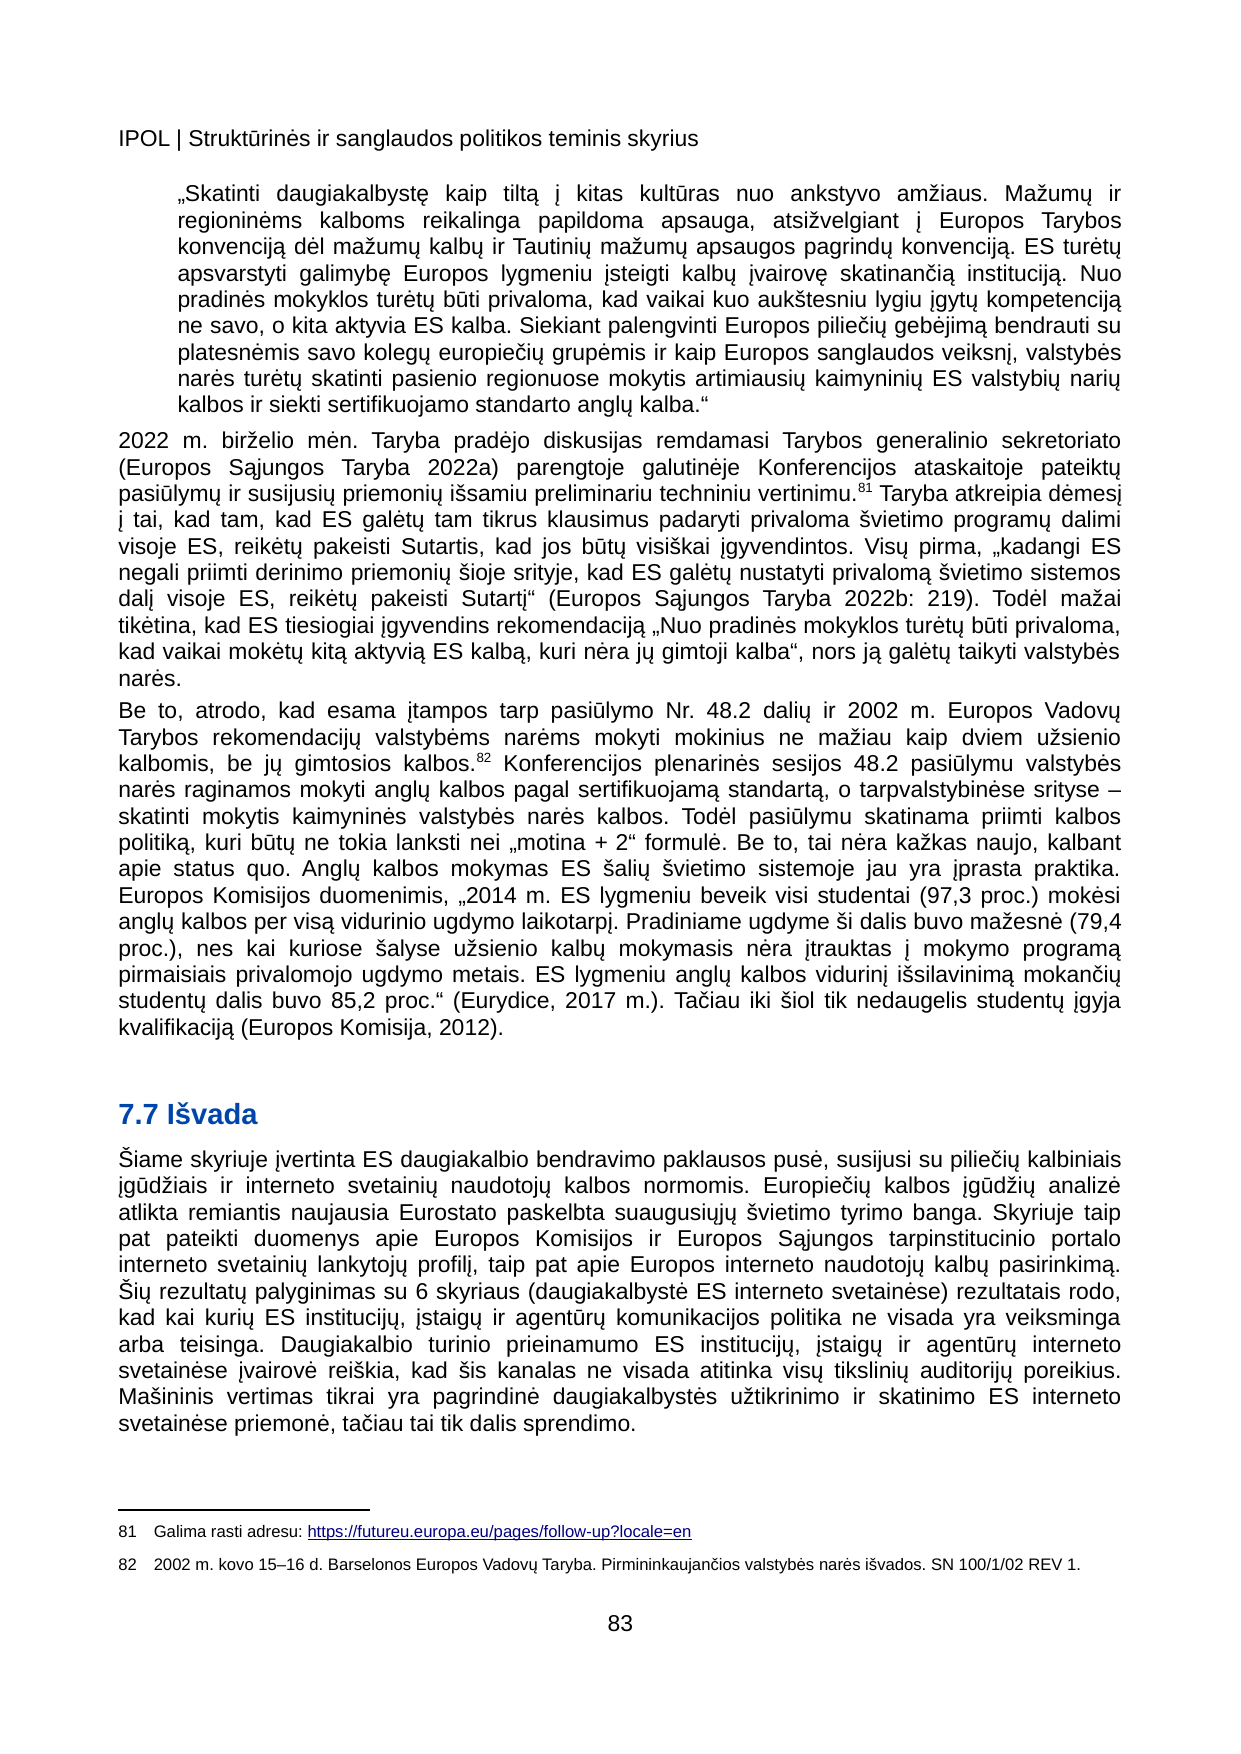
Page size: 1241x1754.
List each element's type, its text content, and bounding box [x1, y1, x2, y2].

text 2022 m. birželio mėn. Taryba pradėjo diskusijas remdamasi Tarybos generalinio sekretoriato (Europos Sąjungos Taryba 2022a) parengtoje galutinėje Konferencijos ataskaitoje pateiktų pasiūlymų ir susijusių priemonių išsamiu preliminariu techniniu vertinimu. Taryba atkreipia dėmesį į tai, kad tam, kad ES galėtų tam tikrus klausimus padaryti privaloma švietimo programų dalimi visoje ES, reikėtų pakeisti Sutartis, kad jos būtų visiškai įgyvendintos. Visų pirma, „kadangi ES negali priimti derinimo priemonių šioje srityje, kad ES galėtų nustatyti privalomą švietimo sistemos dalį visoje ES, reikėtų pakeisti Sutartį“ (Europos Sąjungos Taryba 2022b: 219). Todėl mažai tikėtina, kad ES tiesiogiai įgyvendins rekomendaciją „Nuo pradinės mokyklos turėtų būti privaloma, kad vaikai mokėtų kitą aktyvią ES kalbą, kuri nėra jų gimtoji kalba“, nors ją galėtų taikyti valstybės narės. [118, 427, 1122, 691]
subtitle 7.7 Išvada [118, 1097, 1122, 1130]
text 2002 m. kovo 15–16 d. Barselonos Europos Vadovų Taryba. Pirmininkaujančios valstybės narės išvados. SN 100/1/02 REV 1. [118, 1554, 1122, 1573]
text Be to, atrodo, kad esama įtampos tarp pasiūlymo Nr. 48.2 dalių ir 2002 m. Europos Vadovų Tarybos rekomendacijų valstybėms narėms mokyti mokinius ne mažiau kaip dviem užsienio kalbomis, be jų gimtosios kalbos. Konferencijos plenarinės sesijos 48.2 pasiūlymu valstybės narės raginamos mokyti anglų kalbos pagal sertifikuojamą standartą, o tarpvalstybinėse srityse – skatinti mokytis kaimyninės valstybės narės kalbos. Todėl pasiūlymu skatinama priimti kalbos politiką, kuri būtų ne tokia lanksti nei „motina + 2“ formulė. Be to, tai nėra kažkas naujo, kalbant apie status quo. Anglų kalbos mokymas ES šalių švietimo sistemoje jau yra įprasta praktika. Europos Komisijos duomenimis, „2014 m. ES lygmeniu beveik visi studentai (97,3 proc.) mokėsi anglų kalbos per visą vidurinio ugdymo laikotarpį. Pradiniame ugdyme ši dalis buvo mažesnė (79,4 proc.), nes kai kuriose šalyse užsienio kalbų mokymasis nėra įtrauktas į mokymo programą pirmaisiais privalomojo ugdymo metais. ES lygmeniu anglų kalbos vidurinį išsilavinimą mokančių studentų dalis buvo 85,2 proc.“ (Eurydice, 2017 m.). Tačiau iki šiol tik nedaugelis studentų įgyja kvalifikaciją (Europos Komisija, 2012). [118, 697, 1122, 1040]
text Šiame skyriuje įvertinta ES daugiakalbio bendravimo paklausos pusė, susijusi su piliečių kalbiniais įgūdžiais ir interneto svetainių naudotojų kalbos normomis. Europiečių kalbos įgūdžių analizė atlikta remiantis naujausia Eurostato paskelbta suaugusiųjų švietimo tyrimo banga. Skyriuje taip pat pateikti duomenys apie Europos Komisijos ir Europos Sąjungos tarpinstitucinio portalo interneto svetainių lankytojų profilį, taip pat apie Europos interneto naudotojų kalbų pasirinkimą. Šių rezultatų palyginimas su 6 skyriaus (daugiakalbystė ES interneto svetainėse) rezultatais rodo, kad kai kurių ES institucijų, įstaigų ir agentūrų komunikacijos politika ne visada yra veiksminga arba teisinga. Daugiakalbio turinio prieinamumo ES institucijų, įstaigų ir agentūrų interneto svetainėse įvairovė reiškia, kad šis kanalas ne visada atitinka visų tikslinių auditorijų poreikius. Mašininis vertimas tikrai yra pagrindinė daugiakalbystės užtikrinimo ir skatinimo ES interneto svetainėse priemonė, tačiau tai tik dalis sprendimo. [118, 1146, 1122, 1436]
text „Skatinti daugiakalbystę kaip tiltą į kitas kultūras nuo ankstyvo amžiaus. Mažumų ir regioninėms kalboms reikalinga papildoma apsauga, atsižvelgiant į Europos Tarybos konvenciją dėl mažumų kalbų ir Tautinių mažumų apsaugos pagrindų konvenciją. ES turėtų apsvarstyti galimybę Europos lygmeniu įsteigti kalbų įvairovę skatinančią instituciją. Nuo pradinės mokyklos turėtų būti privaloma, kad vaikai kuo aukštesniu lygiu įgytų kompetenciją ne savo, o kita aktyvia ES kalba. Siekiant palengvinti Europos piliečių gebėjimą bendrauti su platesnėmis savo kolegų europiečių grupėmis ir kaip Europos sanglaudos veiksnį, valstybės narės turėtų skatinti pasienio regionuose mokytis artimiausių kaimyninių ES valstybių narių kalbos ir siekti sertifikuojamo standarto anglų kalba.“ [177, 180, 1122, 418]
text Galima rasti adresu: https://futureu.europa.eu/pages/follow-up?locale=en [118, 1522, 1122, 1541]
